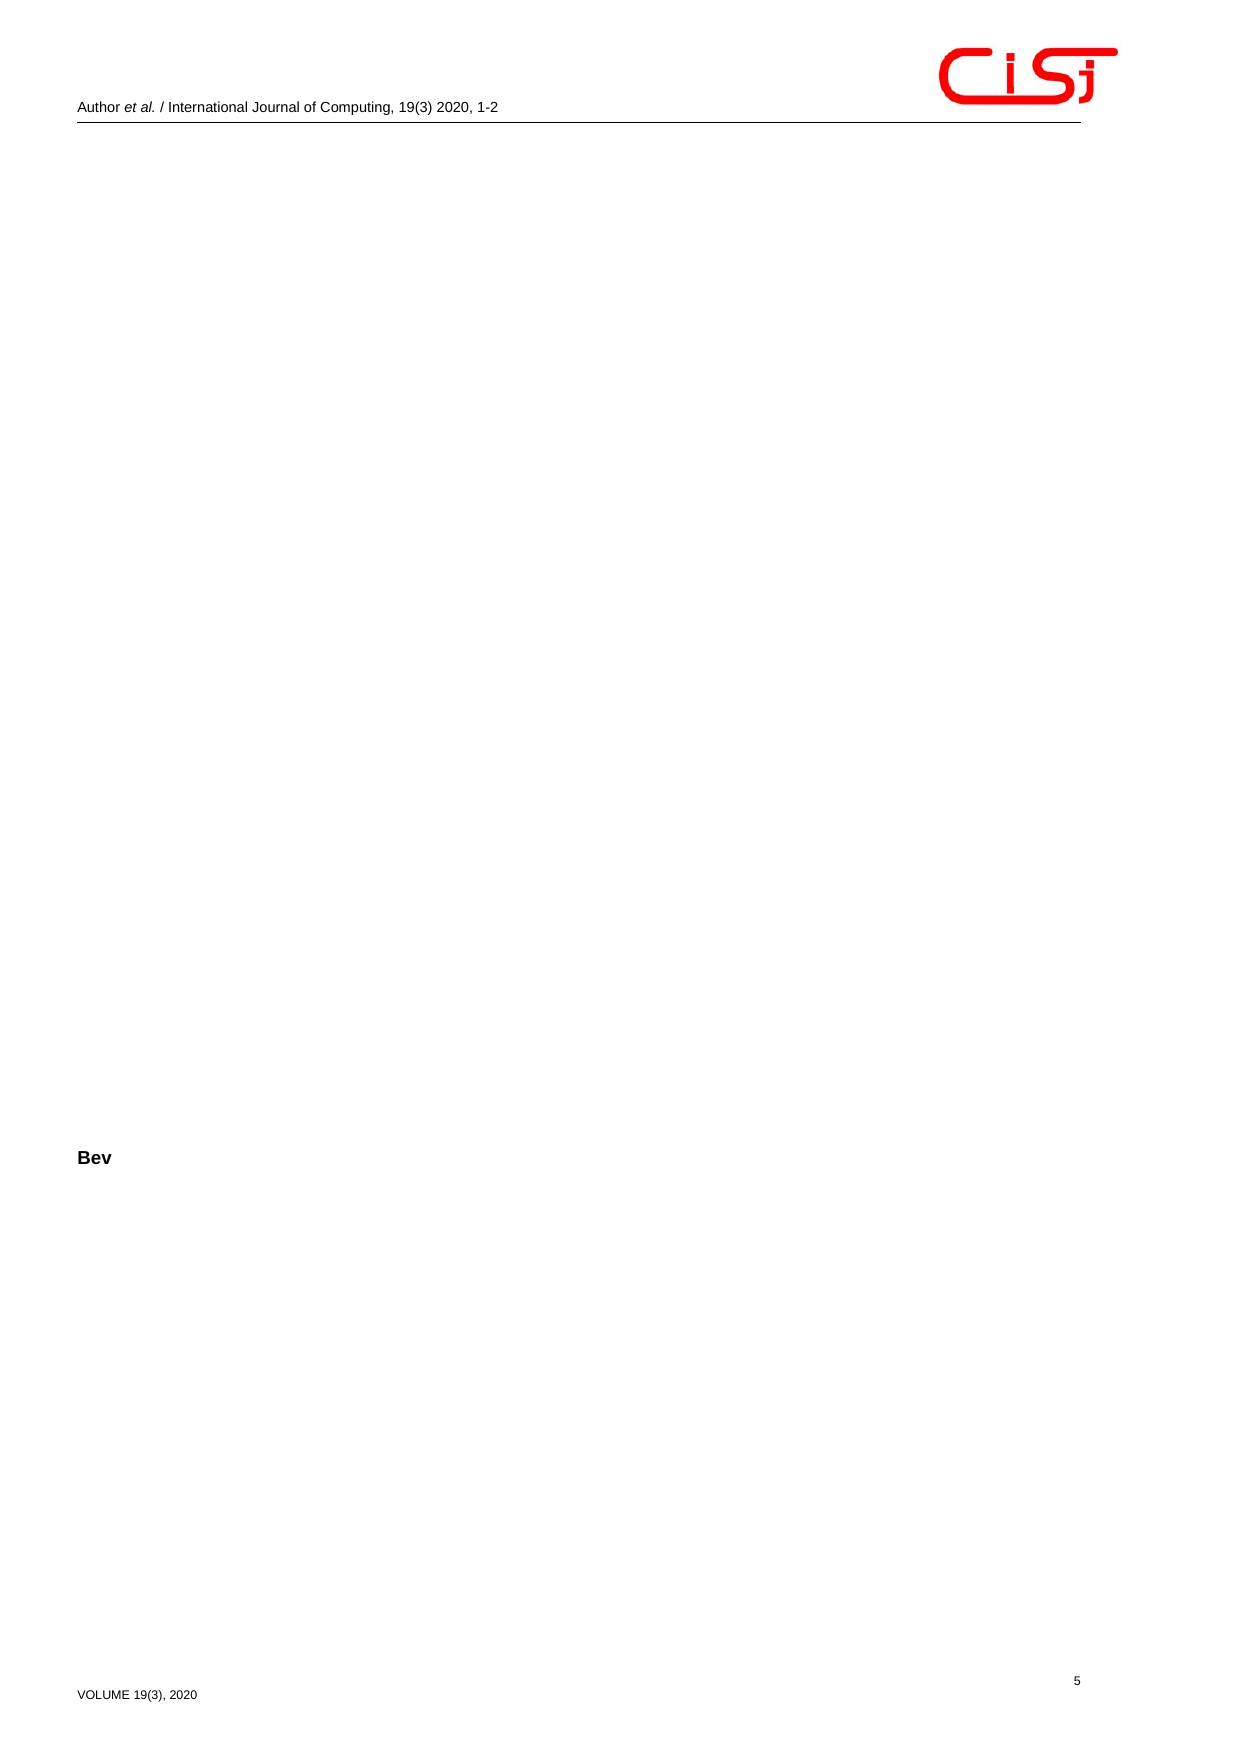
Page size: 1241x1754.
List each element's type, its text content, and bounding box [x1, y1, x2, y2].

text Bev [77, 1147, 1081, 1168]
picture [933, 37, 1123, 113]
